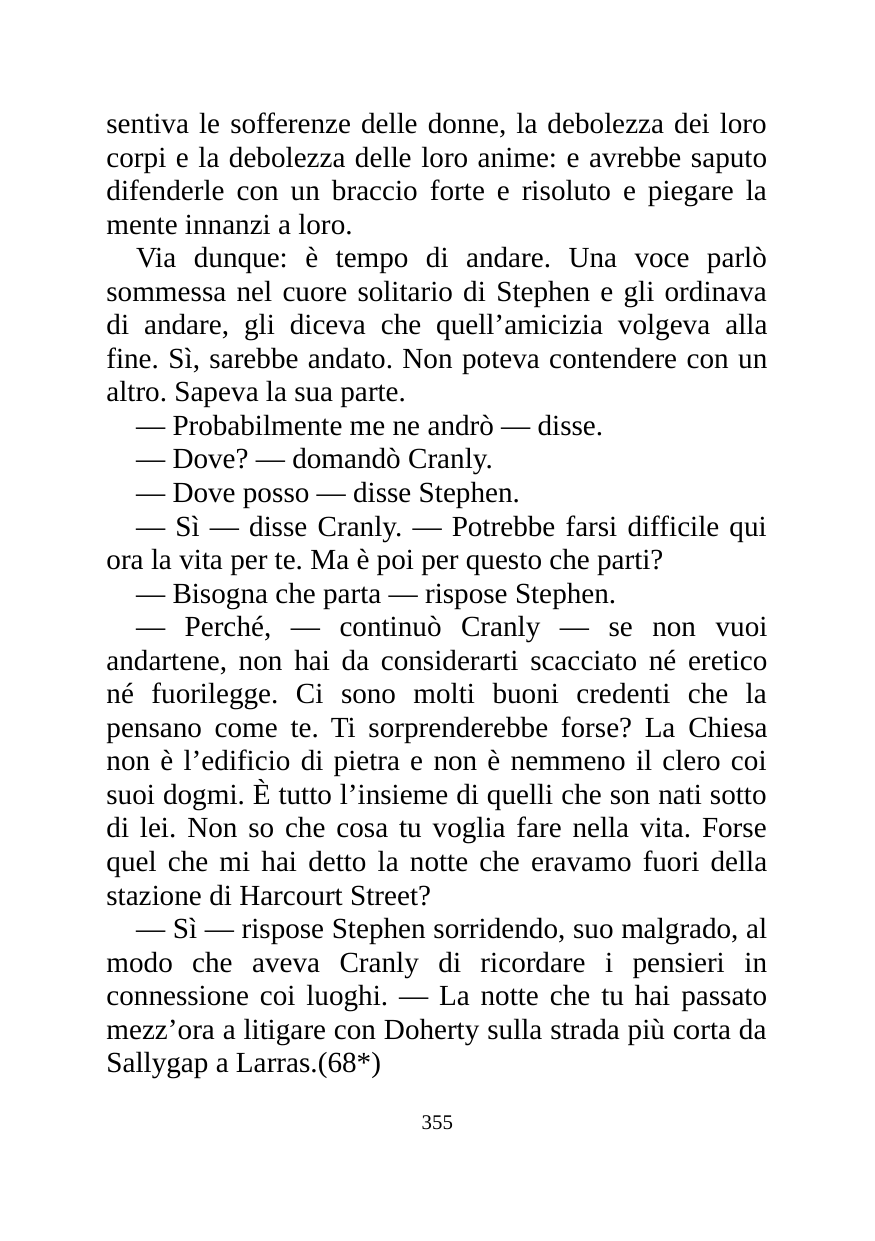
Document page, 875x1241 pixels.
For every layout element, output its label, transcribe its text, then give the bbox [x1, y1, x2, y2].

text — Sì — rispose Stephen sorridendo, suo malgrado, al modo che aveva Cranly di ricordare i pensieri in connessione coi luoghi. — La notte che tu hai passato mezz’ora a litigare con Doherty sulla strada più corta da Sallygap a Larras.(68*) [106, 911, 768, 1079]
text — Bisogna che parta — rispose Stephen. [106, 576, 768, 609]
text — Probabilmente me ne andrò — disse. [106, 408, 768, 442]
text — Perché, — continuò Cranly — se non vuoi andartene, non hai da considerarti scacciato né eretico né fuorilegge. Ci sono molti buoni credenti che la pensano come te. Ti sorprenderebbe forse? La Chiesa non è l’edificio di pietra e non è nemmeno il clero coi suoi dogmi. È tutto l’insieme di quelli che son nati sotto di lei. Non so che cosa tu voglia fare nella vita. Forse quel che mi hai detto la notte che eravamo fuori della stazione di Harcourt Street? [106, 609, 768, 911]
text — Dove? — domandò Cranly. [106, 442, 768, 475]
text — Sì — disse Cranly. — Potrebbe farsi difficile qui ora la vita per te. Ma è poi per questo che parti? [106, 509, 768, 576]
text — Dove posso — disse Stephen. [106, 475, 768, 509]
text Via dunque: è tempo di andare. Una voce parlò sommessa nel cuore solitario di Stephen e gli ordinava di andare, gli diceva che quell’amicizia volgeva alla fine. Sì, sarebbe andato. Non poteva contendere con un altro. Sapeva la sua parte. [106, 240, 768, 408]
text sentiva le sofferenze delle donne, la debolezza dei loro corpi e la debolezza delle loro anime: e avrebbe saputo difenderle con un braccio forte e risoluto e piegare la mente innanzi a loro. [106, 106, 768, 240]
